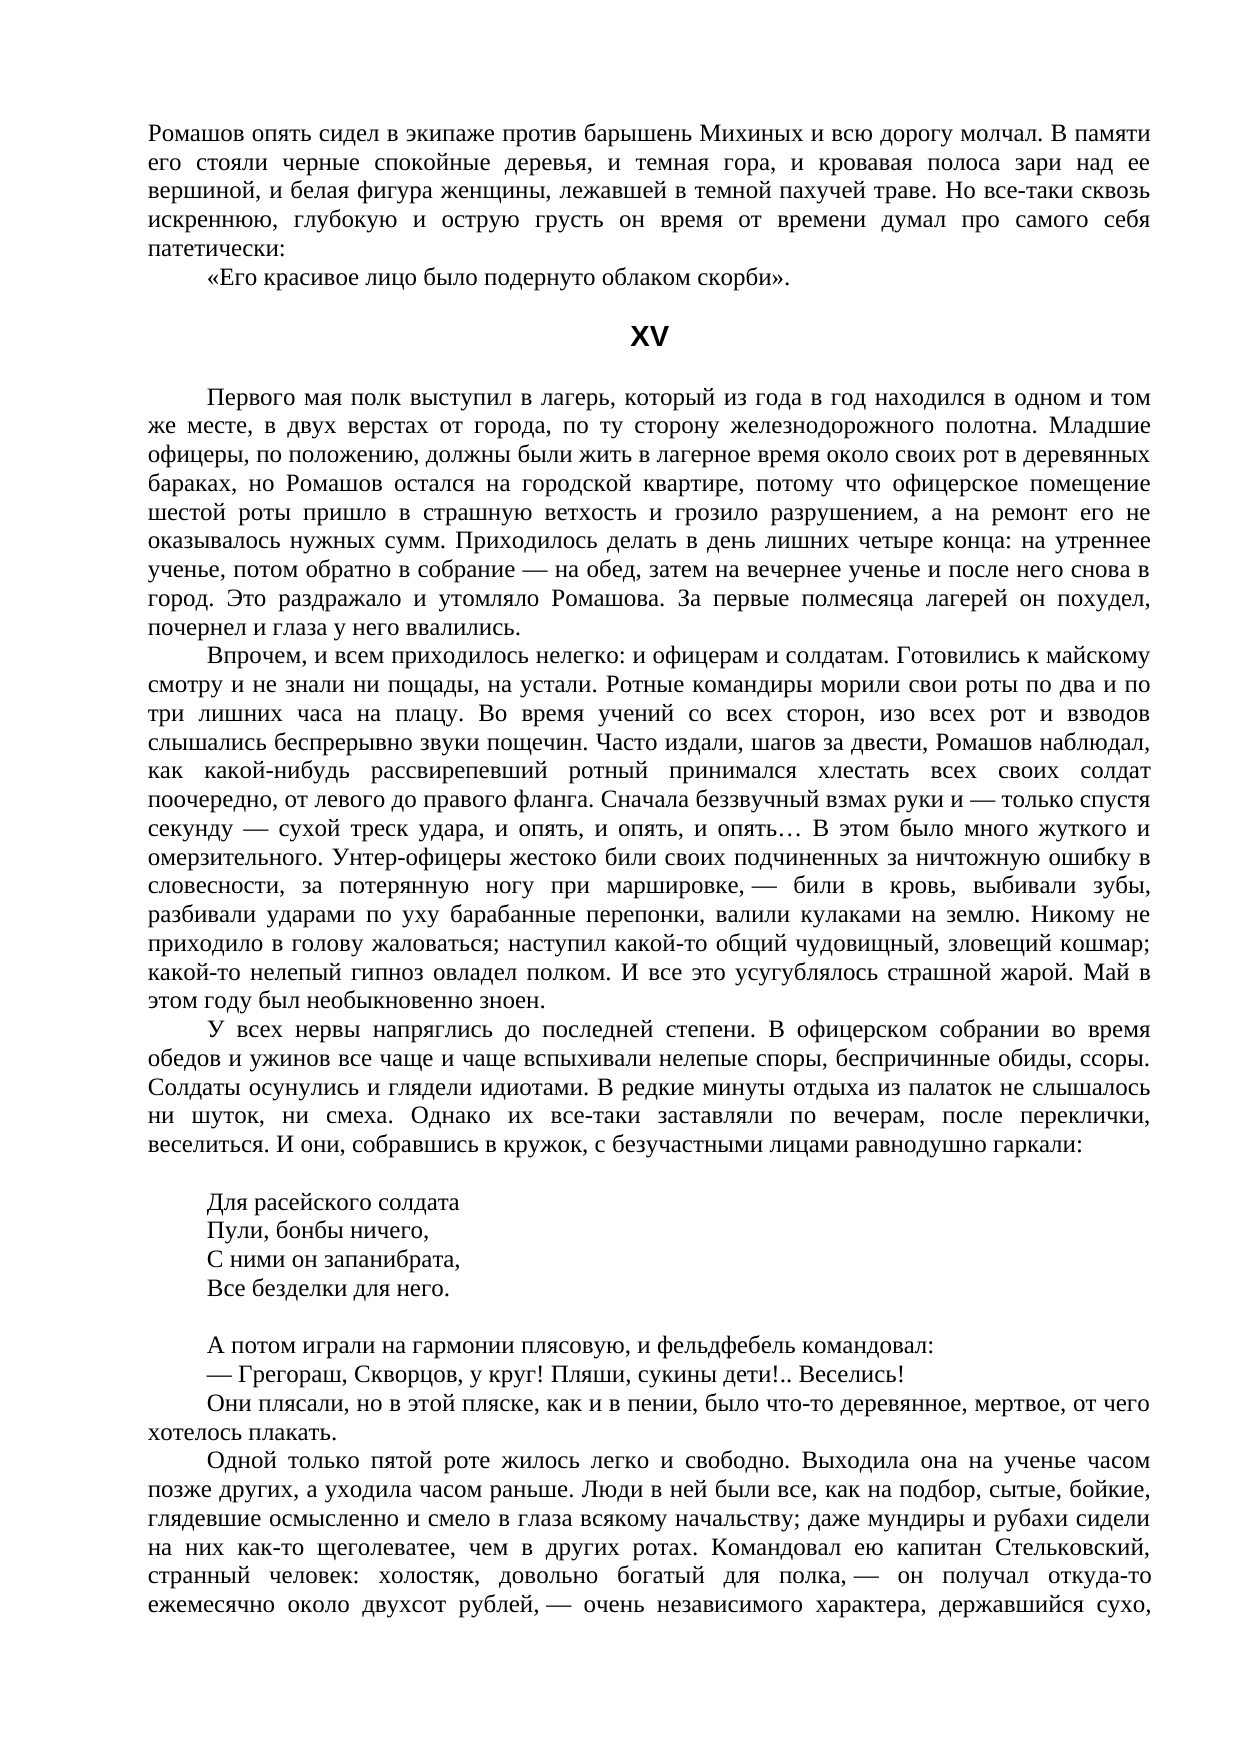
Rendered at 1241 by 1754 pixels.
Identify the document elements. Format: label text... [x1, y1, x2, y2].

text Впрочем, и всем приходилось нелегко: и офицерам и солдатам. Готовились к майскому смотру и не знали ни пощады, на устали. Ротные командиры морили свои роты по два и по три лишних часа на плацу. Во время учений со всех сторон, изо всех рот и взводов слышались беспрерывно звуки пощечин. Часто издали, шагов за двести, Ромашов наблюдал, как какой-нибудь рассвирепевший ротный принимался хлестать всех своих солдат поочередно, от левого до правого фланга. Сначала беззвучный взмах руки и — только спустя секунду — сухой треск удара, и опять, и опять, и опять… В этом было много жуткого и омерзительного. Унтер-офицеры жестоко били своих подчиненных за ничтожную ошибку в словесности, за потерянную ногу при маршировке, — били в кровь, выбивали зубы, разбивали ударами по уху барабанные перепонки, валили кулаками на землю. Никому не приходило в голову жаловаться; наступил какой-то общий чудовищный, зловещий кошмар; какой-то нелепый гипноз овладел полком. И все это усугублялось страшной жарой. Май в этом году был необыкновенно зноен. [148, 640, 1152, 1014]
text Одной только пятой роте жилось легко и свободно. Выходила она на ученье часом позже других, а уходила часом раньше. Люди в ней были все, как на подбор, сытые, бойкие, глядевшие осмысленно и смело в глаза всякому начальству; даже мундиры и рубахи сидели на них как-то щеголеватее, чем в других ротах. Командовал ею капитан Стельковский, странный человек: холостяк, довольно богатый для полка, — он получал откуда-то ежемесячно около двухсот рублей, — очень независимого характера, державшийся сухо, [148, 1445, 1152, 1618]
text Ромашов опять сидел в экипаже против барышень Михиных и всю дорогу молчал. В памяти его стояли черные спокойные деревья, и темная гора, и кровавая полоса зари над ее вершиной, и белая фигура женщины, лежавшей в темной пахучей траве. Но все-таки сквозь искреннюю, глубокую и острую грусть он время от времени думал про самого себя патетически: [148, 118, 1152, 262]
text А потом играли на гармонии плясовую, и фельдфебель командовал: [148, 1330, 1152, 1359]
text Все безделки для него. [148, 1273, 1089, 1302]
text Они плясали, но в этой пляске, как и в пении, было что-то деревянное, мертвое, от чего хотелось плакать. [148, 1388, 1152, 1445]
subtitle XV [148, 319, 1152, 353]
text У всех нервы напряглись до последней степени. В офицерском собрании во время обедов и ужинов все чаще и чаще вспыхивали нелепые споры, беспричинные обиды, ссоры. Солдаты осунулись и глядели идиотами. В редкие минуты отдыха из палаток не слышалось ни шуток, ни смеха. Однако их все-таки заставляли по вечерам, после переклички, веселиться. И они, собравшись в кружок, с безучастными лицами равнодушно гаркали: [148, 1014, 1152, 1158]
text Для расейского солдата [148, 1187, 1089, 1215]
text — Грегораш, Скворцов, у круг! Пляши, сукины дети!.. Веселись! [148, 1359, 1152, 1388]
text Пули, бонбы ничего, [148, 1215, 1089, 1244]
text Первого мая полк выступил в лагерь, который из года в год находился в одном и том же месте, в двух верстах от города, по ту сторону железнодорожного полотна. Младшие офицеры, по положению, должны были жить в лагерное время около своих рот в деревянных бараках, но Ромашов остался на городской квартире, потому что офицерское помещение шестой роты пришло в страшную ветхость и грозило разрушением, а на ремонт его не оказывалось нужных сумм. Приходилось делать в день лишних четыре конца: на утреннее ученье, потом обратно в собрание — на обед, затем на вечернее ученье и после него снова в город. Это раздражало и утомляло Ромашова. За первые полмесяца лагерей он похудел, почернел и глаза у него ввалились. [148, 382, 1152, 640]
text С ними он запанибрата, [148, 1244, 1089, 1273]
text «Его красивое лицо было подернуто облаком скорби». [148, 262, 1152, 291]
